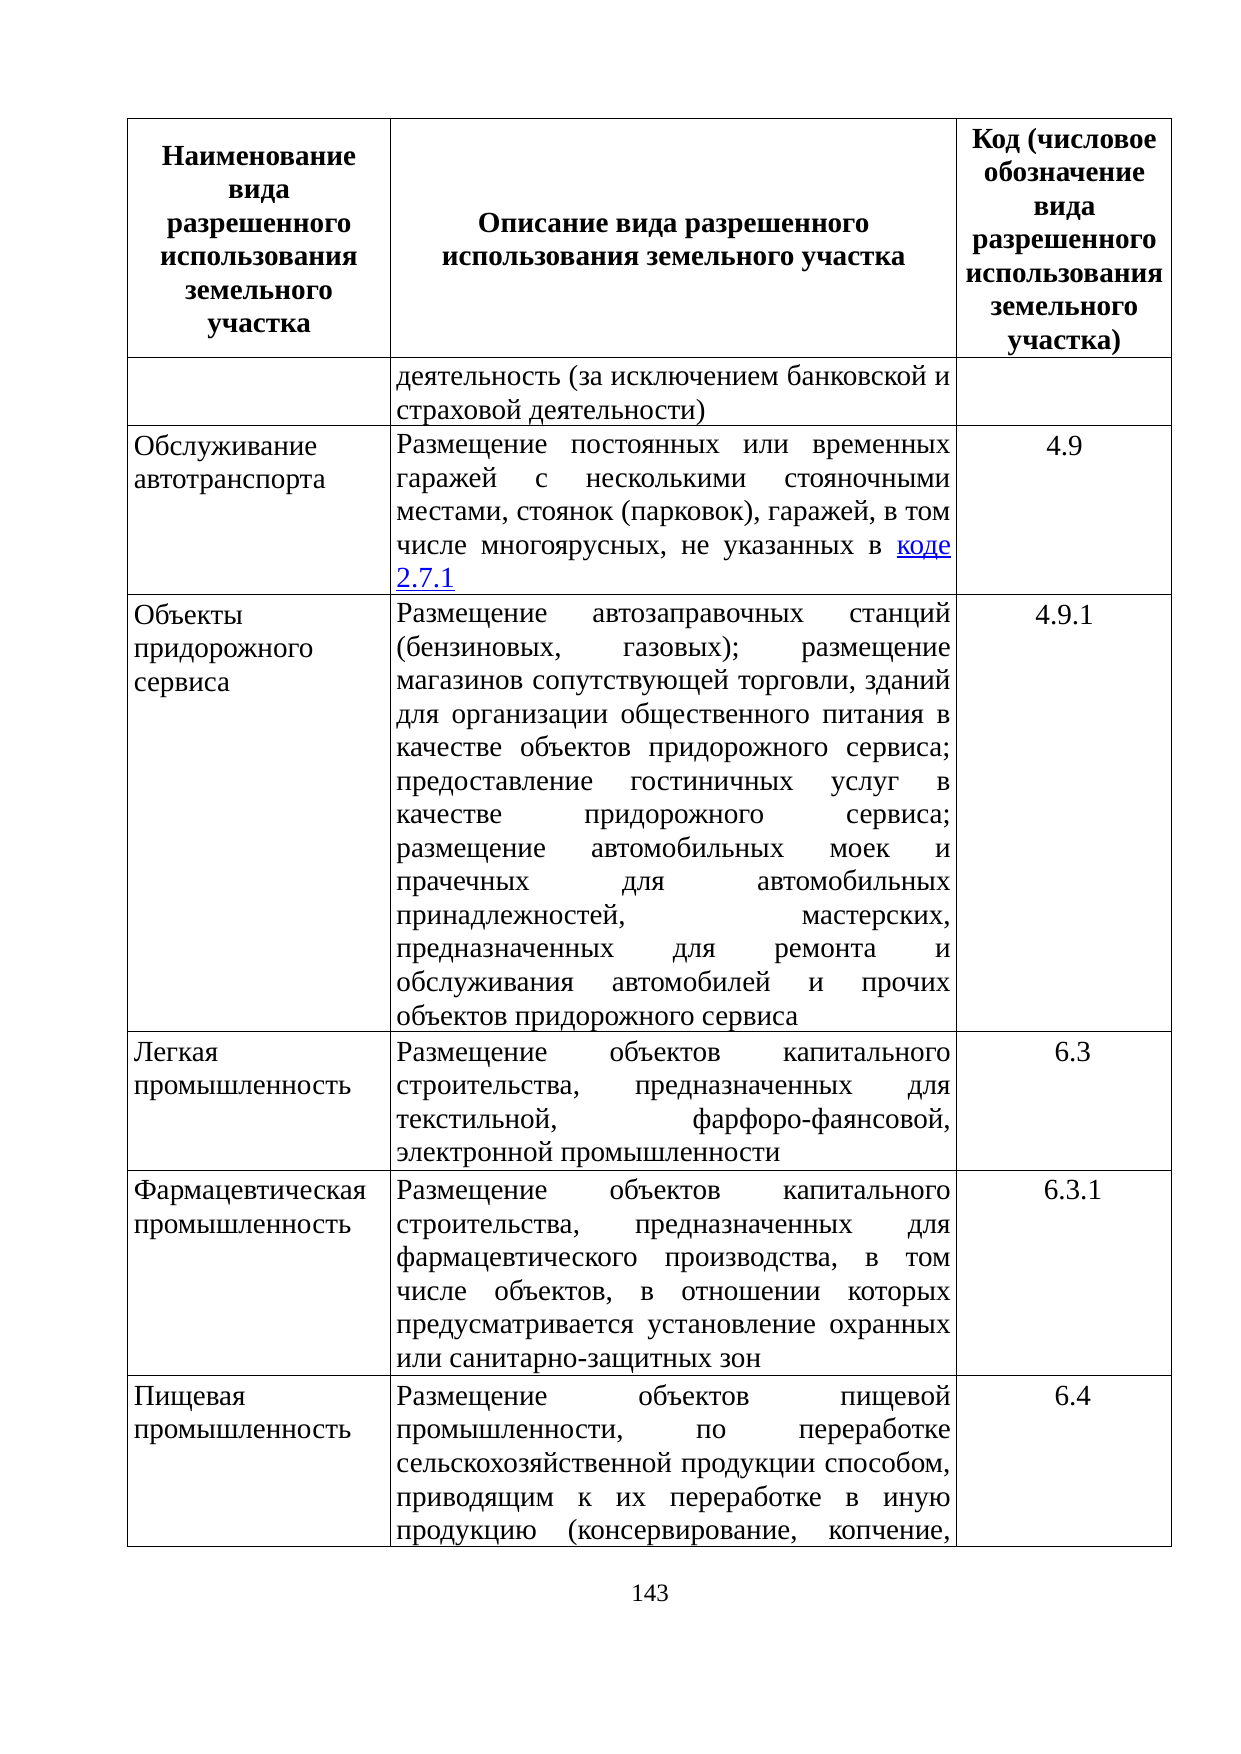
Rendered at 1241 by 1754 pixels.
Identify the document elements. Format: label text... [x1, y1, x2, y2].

table_cell Размещение постоянных или временных гаражей с несколькими стояночными местами, стоянок (парковок), гаражей, в том числе многоярусных, не указанных в коде 2.7.1 [391, 426, 956, 594]
table_cell Объекты придорожного сервиса [128, 595, 390, 1031]
table_header Код (числовое обозначение вида разрешенного использования земельного участка) [957, 119, 1171, 357]
table_cell деятельность (за исключением банковской и страховой деятельности) [391, 358, 956, 425]
table_cell Размещение автозаправочных станций (бензиновых, газовых); размещение магазинов сопутствующей торговли, зданий для организации общественного питания в качестве объектов придорожного сервиса; предоставление гостиничных услуг в качестве придорожного сервиса; размещение автомобильных моек и прачечных для автомобильных принадлежностей, мастерских, предназначенных для ремонта и обслуживания автомобилей и прочих объектов придорожного сервиса [391, 595, 956, 1031]
table_cell Пищевая промышленность [128, 1376, 390, 1546]
table_cell 4.9.1 [957, 595, 1171, 1031]
table_cell 6.4 [957, 1376, 1171, 1546]
table_header Описание вида разрешенного использования земельного участка [391, 119, 956, 357]
table_cell Размещение объектов пищевой промышленности, по переработке сельскохозяйственной продукции способом, приводящим к их переработке в иную продукцию (консервирование, копчение, [391, 1376, 956, 1546]
table_cell 6.3.1 [957, 1171, 1171, 1375]
table_cell [128, 358, 390, 425]
table_cell [957, 358, 1171, 425]
table_cell 4.9 [957, 426, 1171, 594]
table_cell Фармацевтическая промышленность [128, 1171, 390, 1375]
table_header Наименование вида разрешенного использования земельного участка [128, 119, 390, 357]
table_cell Обслуживание автотранспорта [128, 426, 390, 594]
table_cell Размещение объектов капитального строительства, предназначенных для фармацевтического производства, в том числе объектов, в отношении которых предусматривается установление охранных или санитарно-защитных зон [391, 1171, 956, 1375]
table_cell Размещение объектов капитального строительства, предназначенных для текстильной, фарфоро-фаянсовой, электронной промышленности [391, 1032, 956, 1170]
table_cell Легкая промышленность [128, 1032, 390, 1170]
table_cell 6.3 [957, 1032, 1171, 1170]
